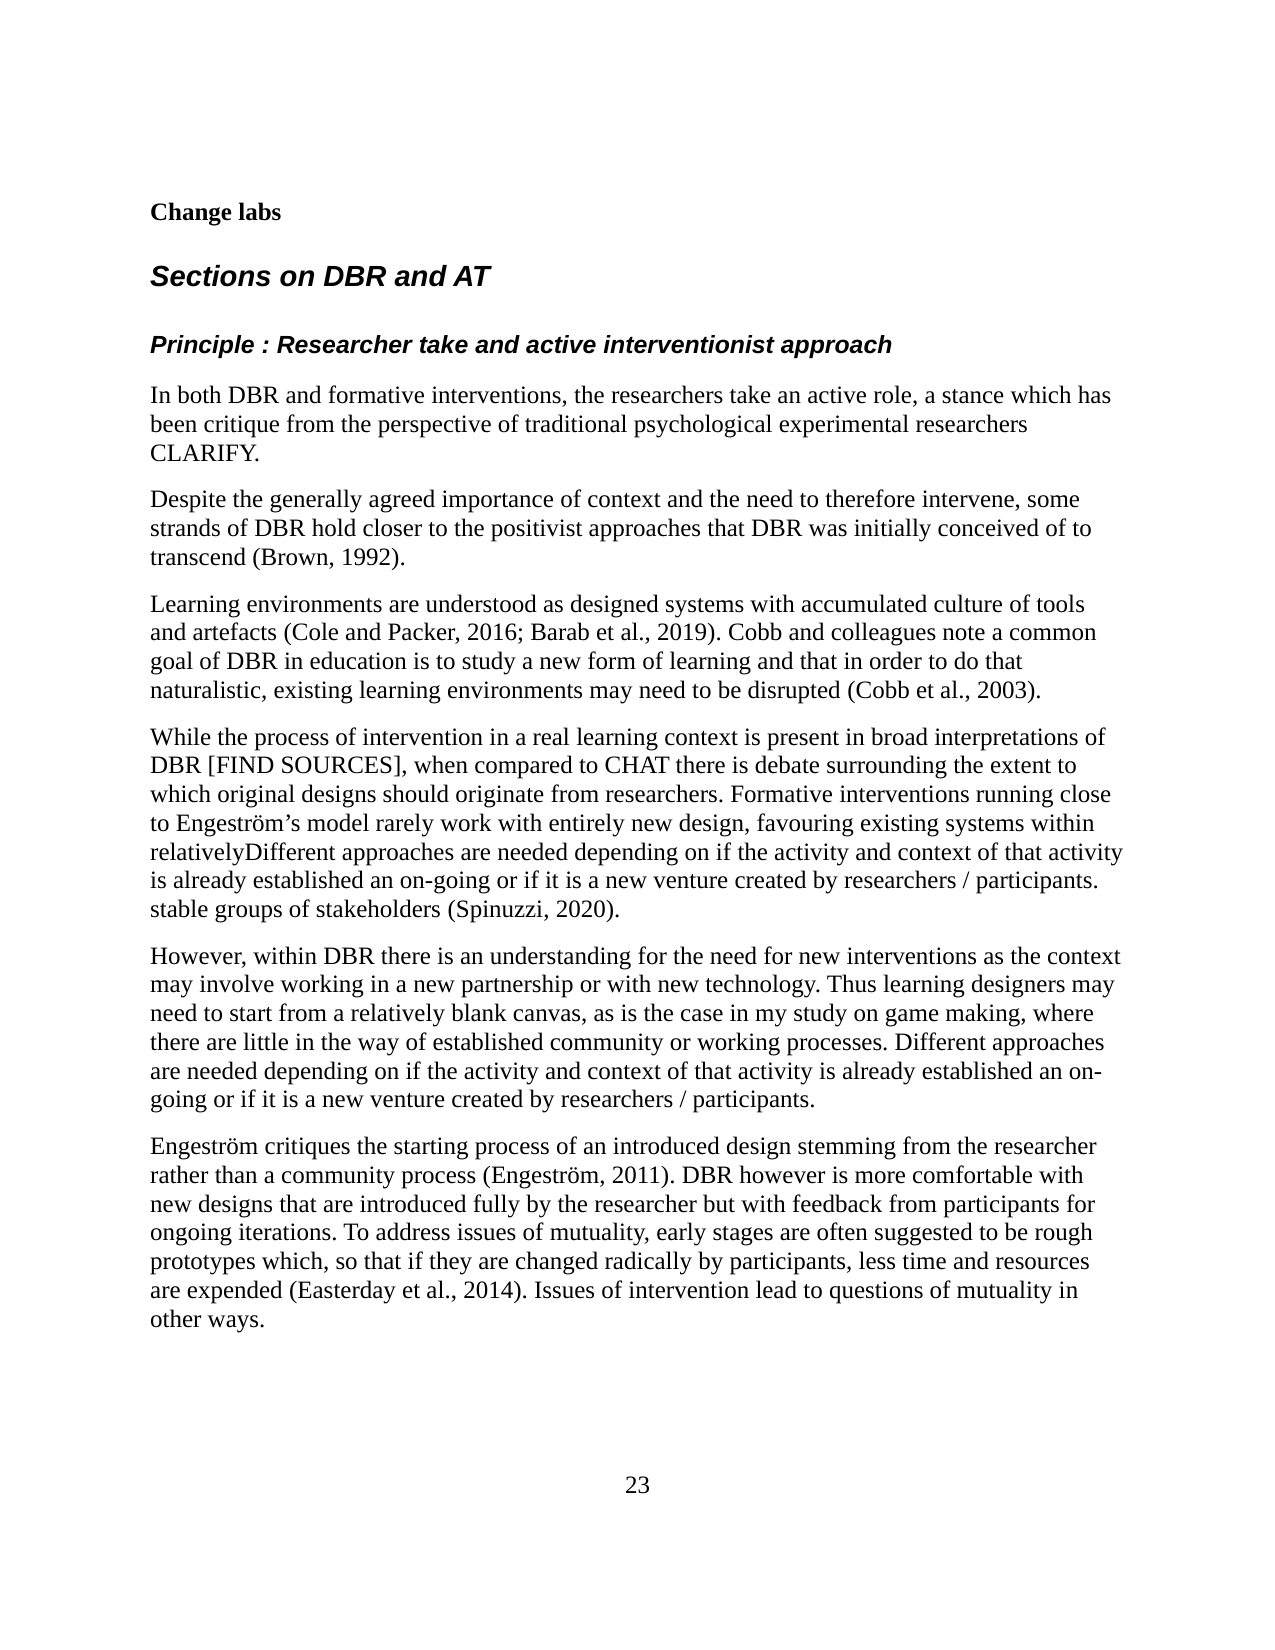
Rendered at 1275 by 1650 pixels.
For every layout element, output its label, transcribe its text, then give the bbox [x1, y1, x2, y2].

subtitle Principle : Researcher take and active interventionist approach [150, 330, 1125, 359]
text Despite the generally agreed importance of context and the need to therefore intervene, some strands of DBR hold closer to the positivist approaches that DBR was initially conceived of to transcend (Brown, 1992). [150, 484, 1125, 571]
text In both DBR and formative interventions, the researchers take an active role, a stance which has been critique from the perspective of traditional psychological experimental researchers CLARIFY. [150, 380, 1125, 467]
text Learning environments are understood as designed systems with accumulated culture of tools and artefacts (Cole and Packer, 2016; Barab et al., 2019). Cobb and colleagues note a common goal of DBR in education is to study a new form of learning and that in order to do that naturalistic, existing learning environments may need to be disrupted (Cobb et al., 2003). [150, 589, 1125, 704]
text Change labs [150, 197, 1125, 225]
text However, within DBR there is an understanding for the need for new interventions as the context may involve working in a new partnership or with new technology. Thus learning designers may need to start from a relatively blank canvas, as is the case in my study on game making, where there are little in the way of established community or working processes. Different approaches are needed depending on if the activity and context of that activity is already established an on-going or if it is a new venture created by researchers / participants. [150, 941, 1125, 1113]
subtitle Sections on DBR and AT [150, 259, 1125, 293]
text While the process of intervention in a real learning context is present in broad interpretations of DBR [FIND SOURCES], when compared to CHAT there is debate surrounding the extent to which original designs should originate from researchers. Formative interventions running close to Engeström’s model rarely work with entirely new design, favouring existing systems within relativelyDifferent approaches are needed depending on if the activity and context of that activity is already established an on-going or if it is a new venture created by researchers / participants. stable groups of stakeholders (Spinuzzi, 2020). [150, 722, 1125, 923]
text Engeström critiques the starting process of an introduced design stemming from the researcher rather than a community process (Engeström, 2011). DBR however is more comfortable with new designs that are introduced fully by the researcher but with feedback from participants for ongoing iterations. To address issues of mutuality, early stages are often suggested to be rough prototypes which, so that if they are changed radically by participants, less time and resources are expended (Easterday et al., 2014). Issues of intervention lead to questions of mutuality in other ways. [150, 1131, 1125, 1332]
